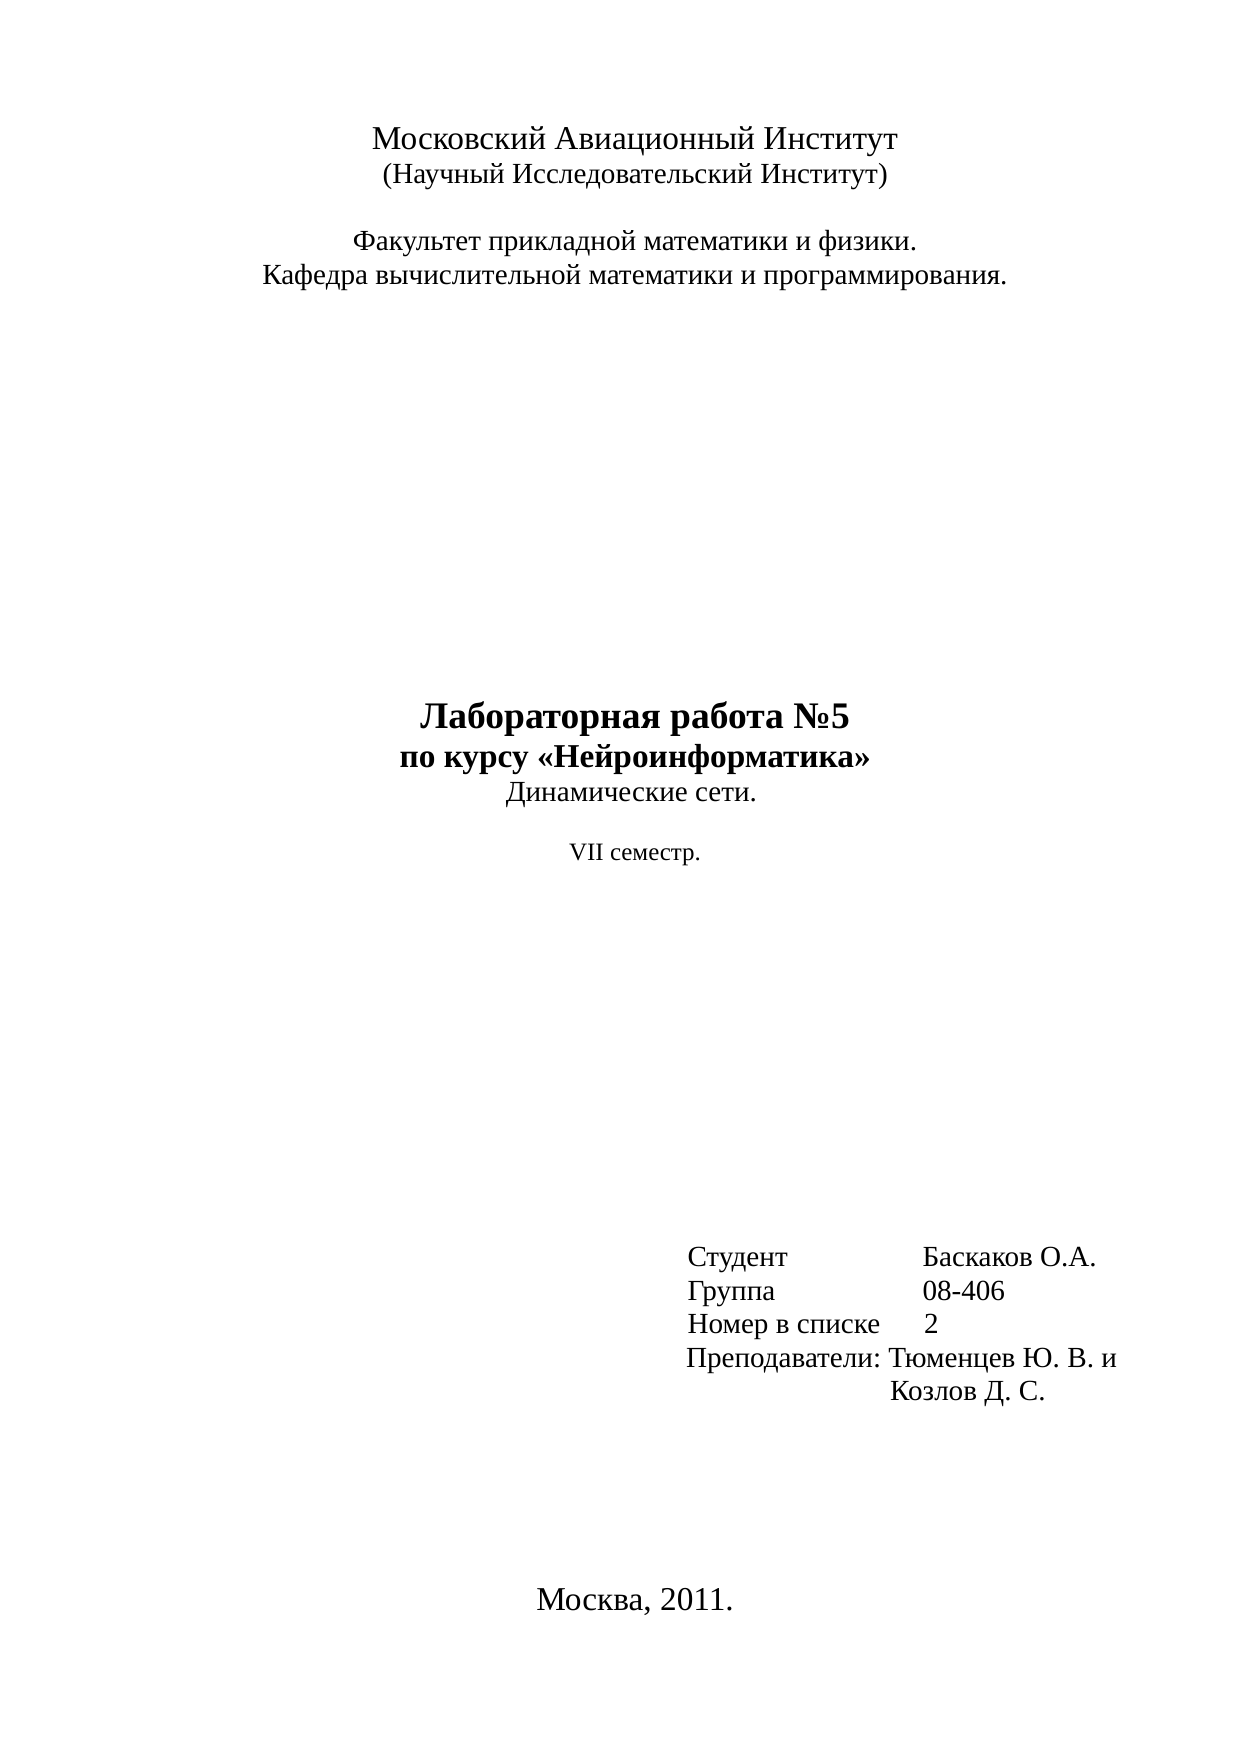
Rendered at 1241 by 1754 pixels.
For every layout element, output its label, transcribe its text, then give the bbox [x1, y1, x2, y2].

text Московский Авиационный Институт [118, 118, 1122, 156]
text Москва, 2011. [118, 1579, 1122, 1618]
text Преподаватели: Тюменцев Ю. В. и [118, 1340, 1122, 1373]
text Факультет прикладной математики и физики. [118, 223, 1122, 257]
text (Научный Исследовательский Институт) [118, 156, 1122, 190]
text Группа 08-406 [118, 1273, 1122, 1306]
text Козлов Д. С. [118, 1373, 1122, 1407]
text Лабораторная работа №5 [118, 693, 1122, 736]
text по курсу «Нейроинформатика» [118, 736, 1122, 774]
text Кафедра вычислительной математики и программирования. [118, 257, 1122, 291]
text Динамические сети. [118, 774, 1122, 808]
text Студент Баскаков О.А. [118, 1239, 1122, 1273]
text Номер в списке 2 [118, 1306, 1122, 1340]
text VII семестр. [118, 837, 1122, 866]
